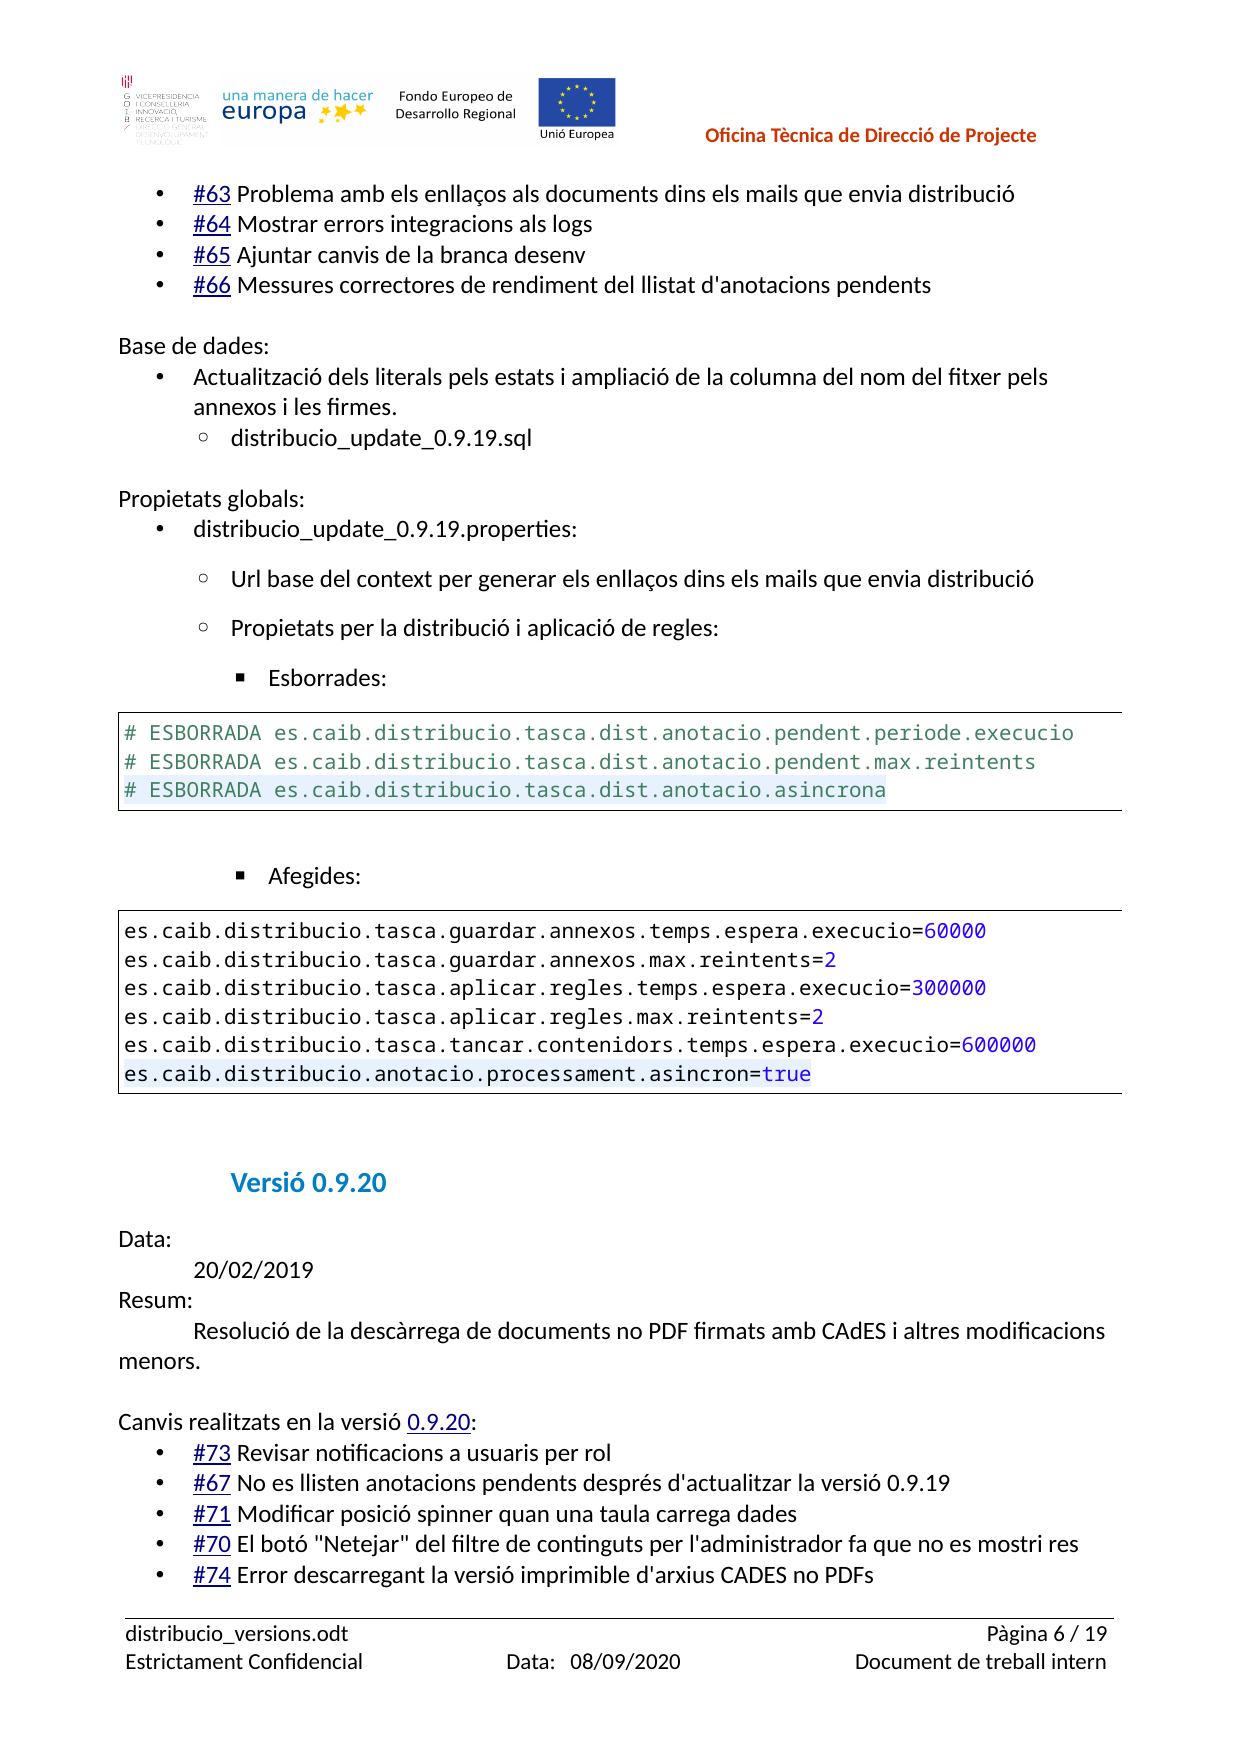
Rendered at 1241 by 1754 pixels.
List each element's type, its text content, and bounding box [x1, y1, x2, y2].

list #63 Problema amb els enllaços als documents dins els mails que envia distribució [156, 178, 1122, 208]
list #73 Revisar notificacions a usuaris per rol [156, 1437, 1122, 1468]
list Propietats per la distribució i aplicació de regles: [193, 613, 1122, 643]
picture [118, 73, 213, 147]
text Propietats globals: [118, 483, 1122, 513]
list distribucio_update_0.9.19.properties: [156, 513, 1122, 544]
text 20/02/2019 [118, 1254, 1122, 1284]
list Url base del context per generar els enllaços dins els mails que envia distribució [193, 563, 1122, 593]
list Afegides: [231, 860, 1122, 891]
subtitle Versió 0.9.20 [153, 1164, 1122, 1200]
list #67 No es llisten anotacions pendents després d'actualitzar la versió 0.9.19 [156, 1468, 1122, 1498]
text Resum: [118, 1284, 1122, 1315]
list #70 El botó "Netejar" del filtre de continguts per l'administrador fa que no es mostri res [156, 1529, 1122, 1559]
list Actualització dels literals pels estats i ampliació de la columna del nom del fitxer pels annexos i les firmes. [156, 361, 1122, 422]
text Base de dades: [118, 330, 1122, 361]
picture [219, 73, 621, 147]
table_header es.caib.distribucio.tasca.guardar.annexos.temps.espera.execucio=60000 es.caib.distribucio.tasca.guardar.annexos.max.reintents=2 es.caib.distribucio.tasca.aplicar.regles.temps.espera.execucio=300000 es.caib.distribucio.tasca.aplicar.regles.max.reintents=2 es.caib.distribucio.tasca.tancar.contenidors.temps.espera.execucio=600000 es.caib.distribucio.anotacio.processament.asincron=true [119, 911, 1122, 1093]
list #66 Messures correctores de rendiment del llistat d'anotacions pendents [156, 269, 1122, 300]
list distribucio_update_0.9.19.sql [193, 422, 1122, 452]
list #64 Mostrar errors integracions als logs [156, 208, 1122, 239]
list #74 Error descarregant la versió imprimible d'arxius CADES no PDFs [156, 1559, 1122, 1590]
text Data: [118, 1223, 1122, 1254]
text Canvis realitzats en la versió 0.9.20: [118, 1407, 1122, 1437]
text Resolució de la descàrrega de documents no PDF firmats amb CAdES i altres modificacions menors. [118, 1315, 1122, 1376]
list #71 Modificar posició spinner quan una taula carrega dades [156, 1498, 1122, 1529]
table_header # ESBORRADA es.caib.distribucio.tasca.dist.anotacio.pendent.periode.execucio # ESBORRADA es.caib.distribucio.tasca.dist.anotacio.pendent.max.reintents # ESBORRADA es.caib.distribucio.tasca.dist.anotacio.asincrona [119, 713, 1122, 809]
list Esborrades: [231, 662, 1122, 693]
list #65 Ajuntar canvis de la branca desenv [156, 239, 1122, 269]
